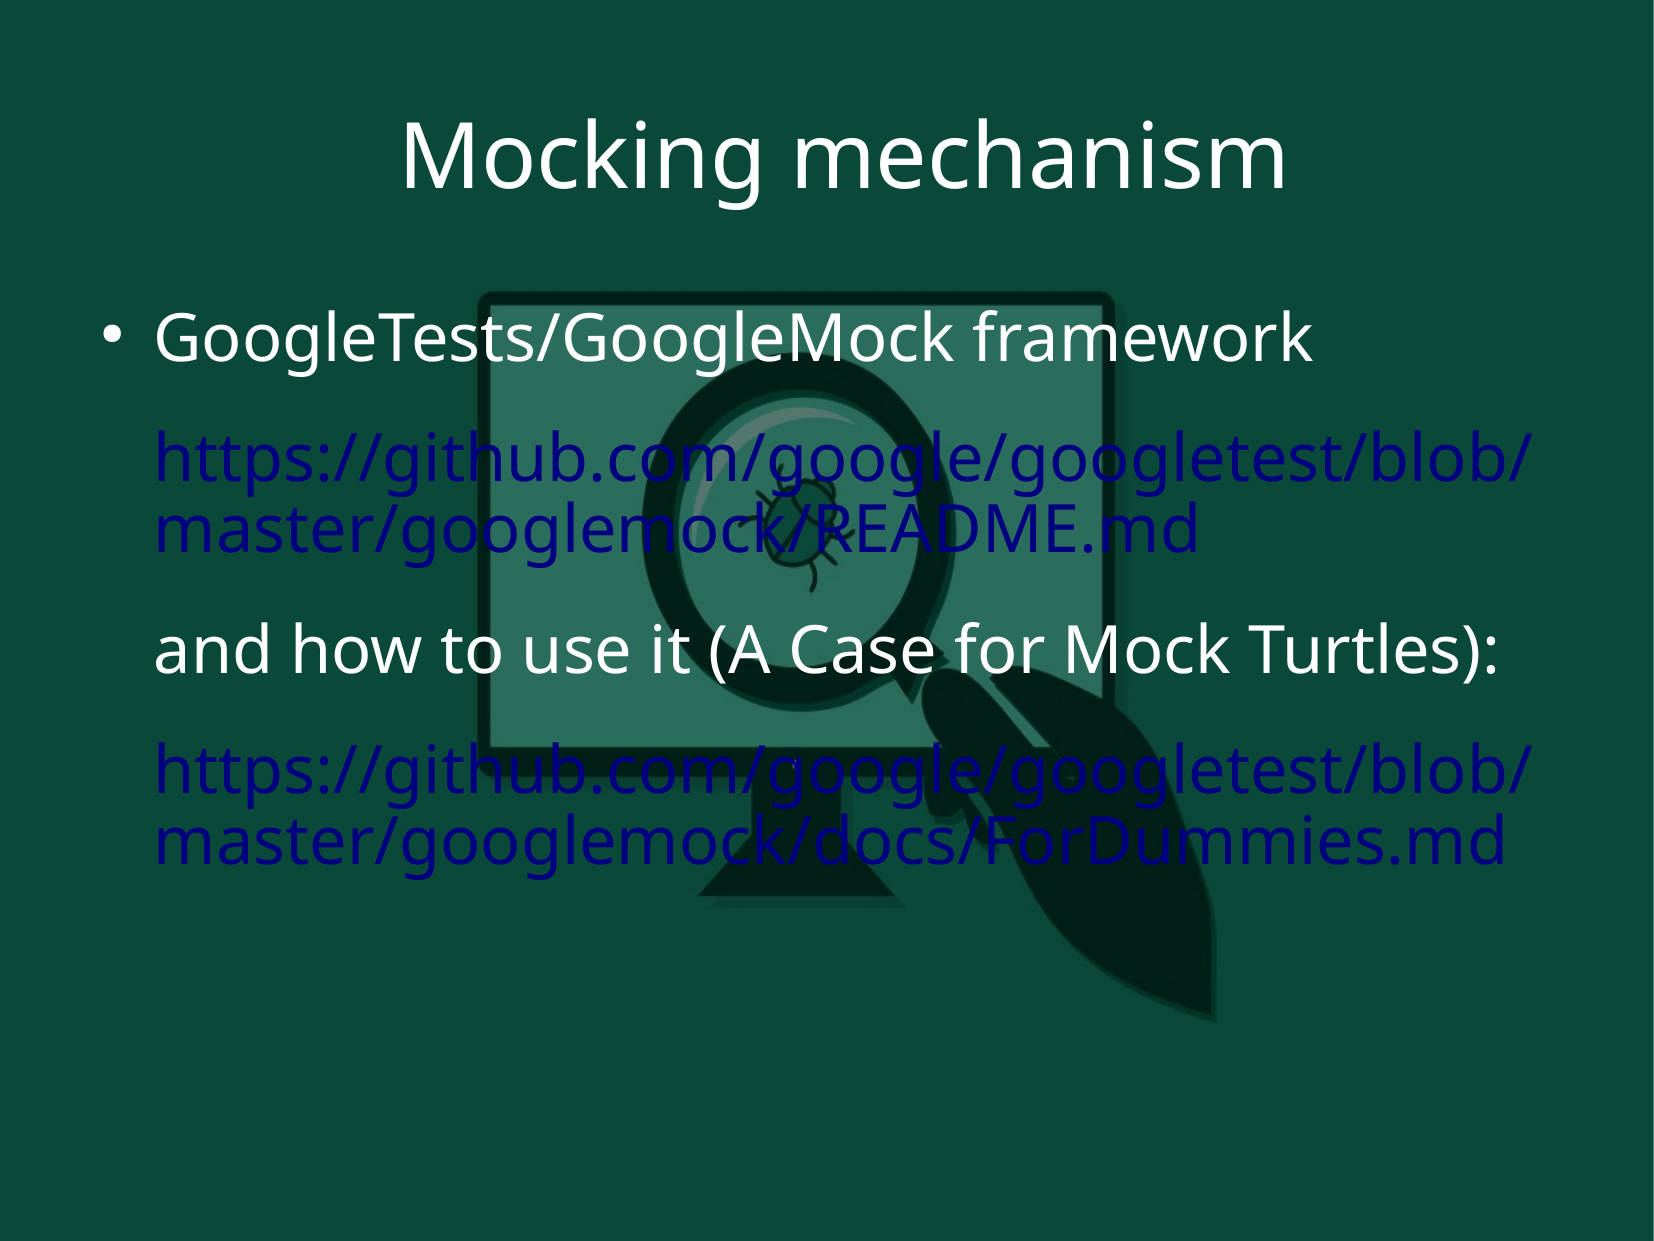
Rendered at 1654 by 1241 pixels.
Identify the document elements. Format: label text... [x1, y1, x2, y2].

title Mocking mechanism [82, 49, 1571, 257]
list GoogleTests/GoogleMock framework https://github.com/google/googletest/blob/master/googlemock/README.md and how to use it (A Case for Mock Turtles): https://github.com/google/googletest/blob/master/googlemock/docs/ForDummies.md [82, 290, 1571, 1010]
picture [0, 0, 1654, 1241]
